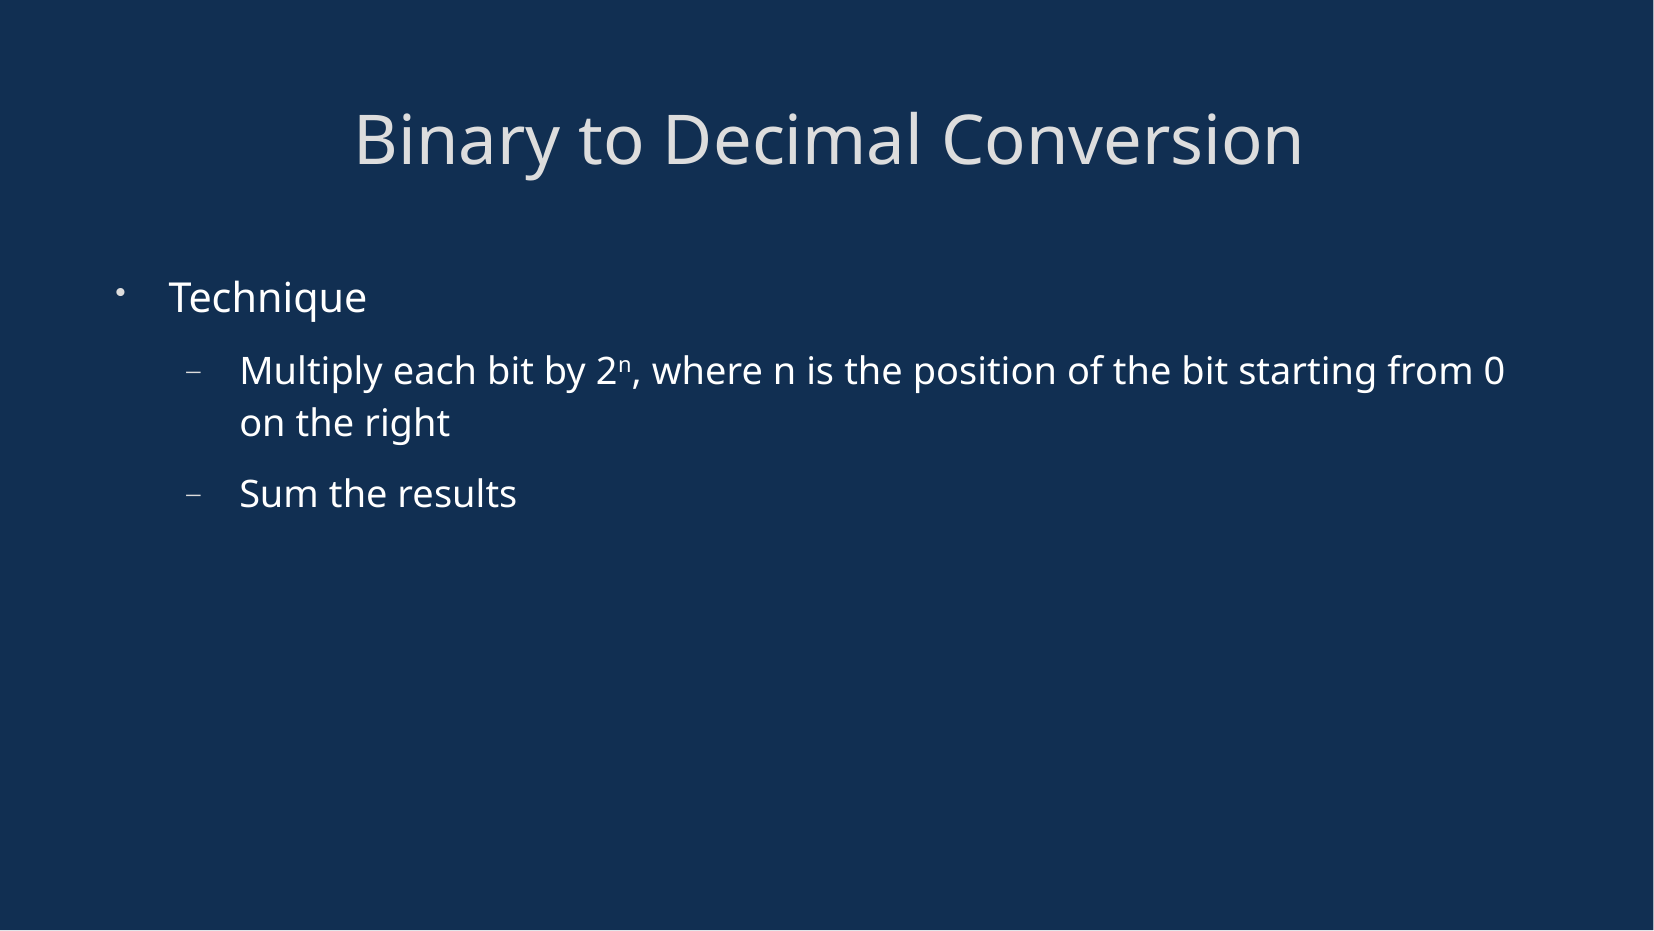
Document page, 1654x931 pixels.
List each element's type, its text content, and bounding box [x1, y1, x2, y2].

title Binary to Decimal Conversion [97, 56, 1563, 220]
list Technique Multiply each bit by 2n, where n is the position of the bit starting from 0 on the right Sum the results [97, 268, 1563, 806]
